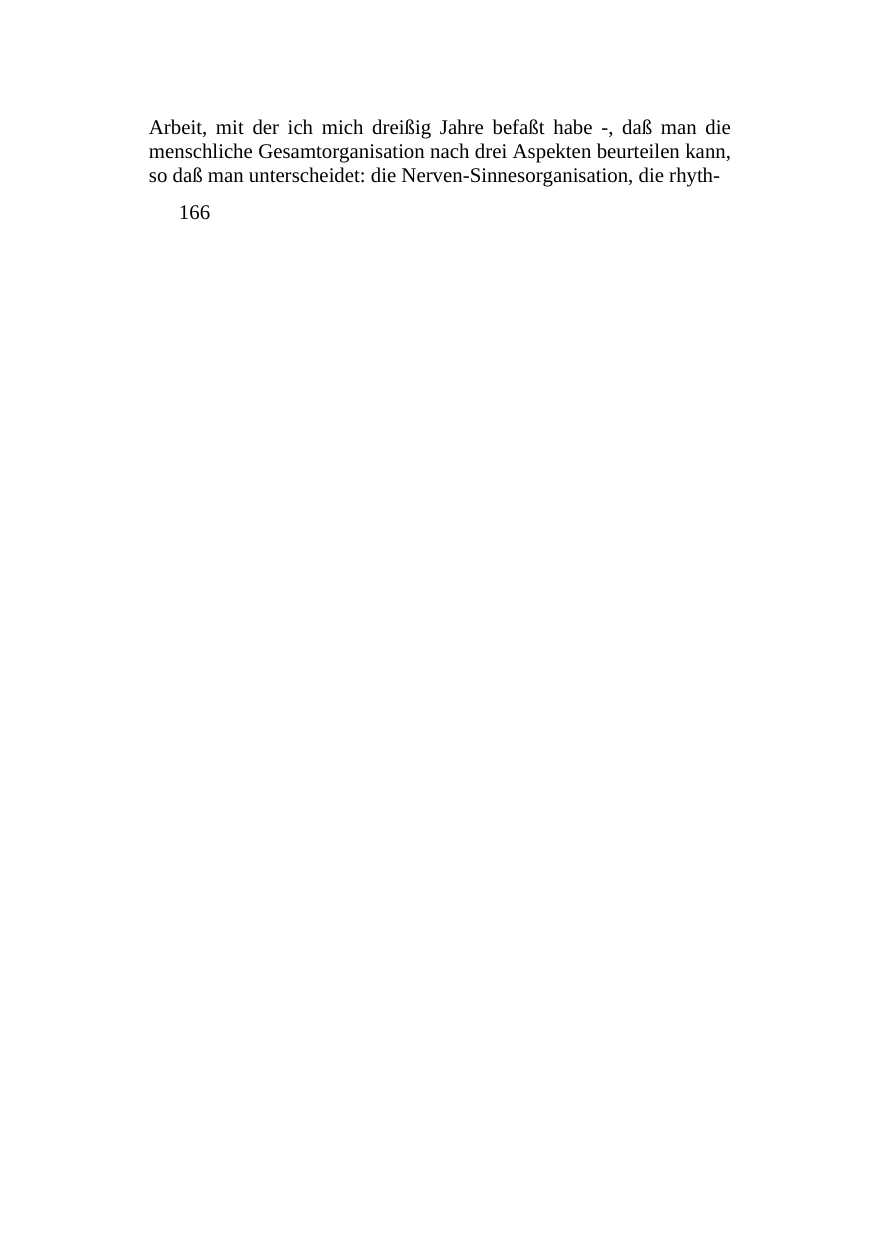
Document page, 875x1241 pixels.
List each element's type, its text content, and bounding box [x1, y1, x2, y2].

text 166 [179, 200, 732, 224]
text Arbeit, mit der ich mich dreißig Jahre befaßt habe -, daß man die menschliche Gesamtorganisation nach drei Aspekten beurteilen kann, so daß man unterscheidet: die Nerven-Sinnesorganisation, die rhyth- [149, 115, 732, 187]
